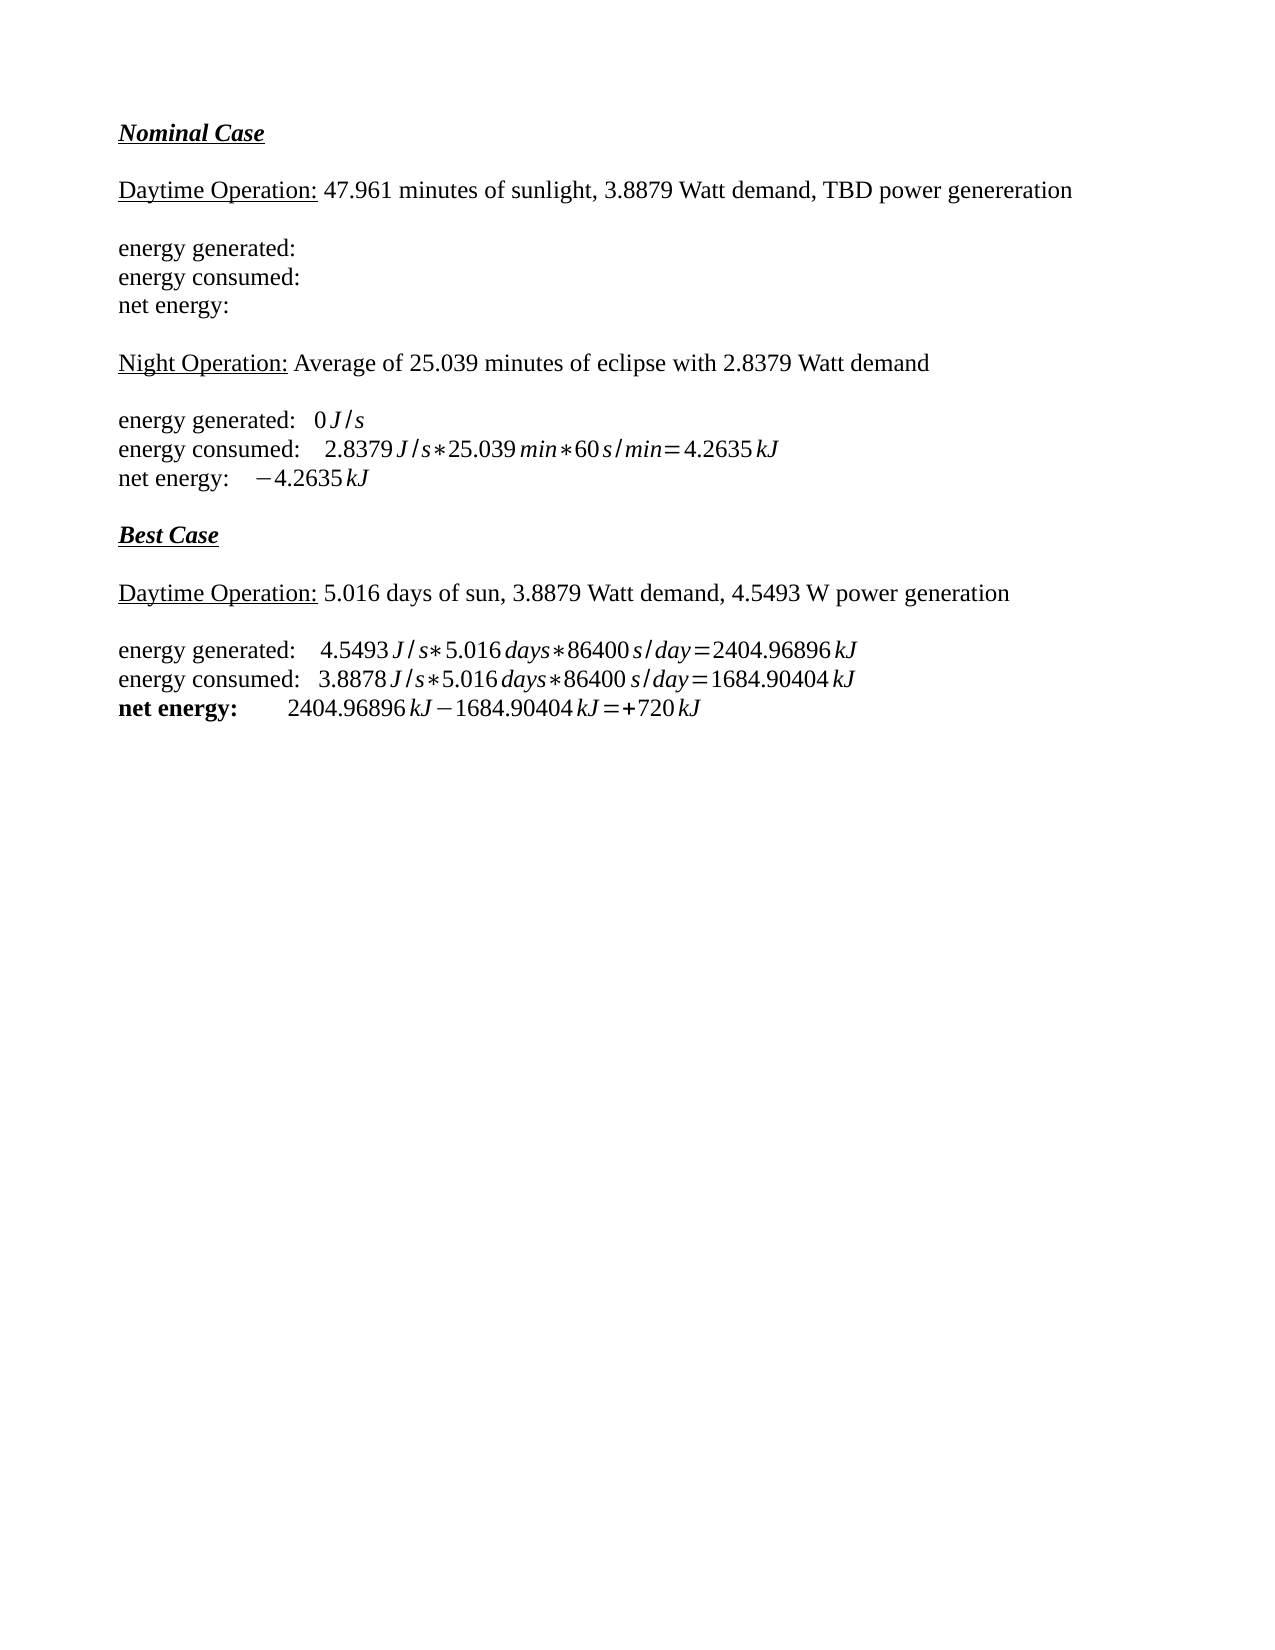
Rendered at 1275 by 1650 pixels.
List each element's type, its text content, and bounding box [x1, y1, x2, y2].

text Daytime Operation: 47.961 minutes of sunlight, 3.8879 Watt demand, TBD power genereration [118, 176, 1157, 204]
text energy consumed: [118, 664, 1157, 693]
text energy generated: [118, 636, 1157, 664]
text energy generated: [118, 233, 1157, 262]
text Nominal Case [118, 118, 1157, 147]
text energy generated: [118, 406, 1157, 434]
text net energy: [118, 463, 1157, 492]
text Daytime Operation: 5.016 days of sun, 3.8879 Watt demand, 4.5493 W power generation [118, 578, 1157, 607]
text Best Case [118, 521, 1157, 549]
text energy consumed: [118, 262, 1157, 291]
text net energy: [118, 693, 1157, 722]
text net energy: [118, 291, 1157, 319]
text Night Operation: Average of 25.039 minutes of eclipse with 2.8379 Watt demand [118, 348, 1157, 377]
text energy consumed: [118, 434, 1157, 463]
